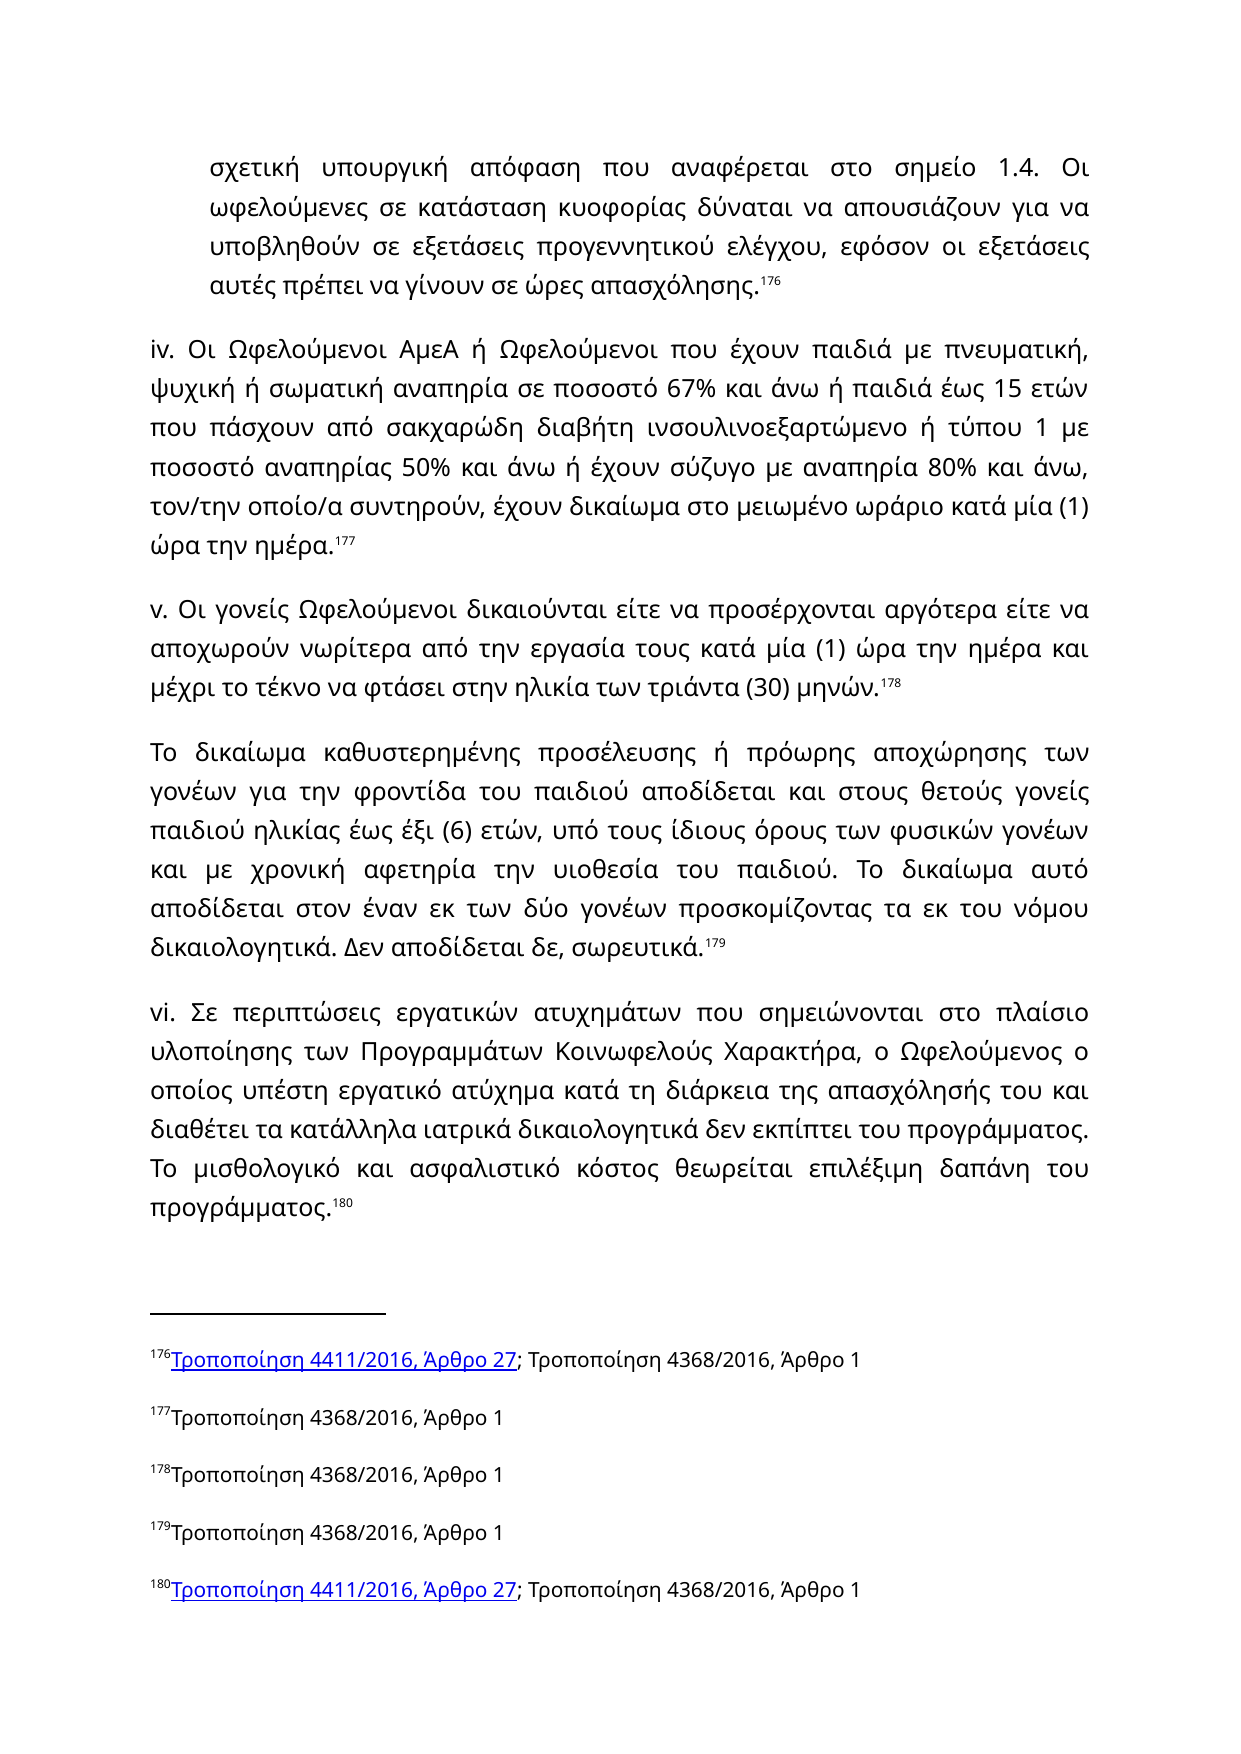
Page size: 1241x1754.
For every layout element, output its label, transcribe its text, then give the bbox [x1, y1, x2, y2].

text v. Οι γονείς Ωφελούμενοι δικαιούνται είτε να προσέρχονται αργότερα είτε να αποχωρούν νωρίτερα από την εργασία τους κατά μία (1) ώρα την ημέρα και μέχρι το τέκνο να φτάσει στην ηλικία των τριάντα (30) μηνών. [150, 592, 1090, 704]
text vi. Σε περιπτώσεις εργατικών ατυχημάτων που σημειώνονται στο πλαίσιο υλοποίησης των Προγραμμάτων Κοινωφελούς Χαρακτήρα, ο Ωφελούμενος ο οποίος υπέστη εργατικό ατύχημα κατά τη διάρκεια της απασχόλησής του και διαθέτει τα κατάλληλα ιατρικά δικαιολογητικά δεν εκπίπτει του προγράμματος. Το μισθολογικό και ασφαλιστικό κόστος θεωρείται επιλέξιμη δαπάνη του προγράμματος. [150, 994, 1090, 1224]
list σχετική υπουργική απόφαση που αναφέρεται στο σημείο 1.4. Oι ωφελούμενες σε κατάσταση κυοφορίας δύναται να απουσιάζουν για να υποβληθούν σε εξετάσεις προγεννητικού ελέγχου, εφόσον οι εξετάσεις αυτές πρέπει να γίνουν σε ώρες απασχόλησης. [150, 150, 1090, 302]
text Τροποποίηση 4368/2016, Άρθρο 1 [150, 1518, 1090, 1546]
text Τροποποίηση 4411/2016, Άρθρο 27; Τροποποίηση 4368/2016, Άρθρο 1 [150, 1576, 1090, 1604]
text Τροποποίηση 4411/2016, Άρθρο 27; Τροποποίηση 4368/2016, Άρθρο 1 [150, 1345, 1090, 1373]
text iv. Οι Ωφελούμενοι ΑμεΑ ή Ωφελούμενοι που έχουν παιδιά με πνευματική, ψυχική ή σωματική αναπηρία σε ποσοστό 67% και άνω ή παιδιά έως 15 ετών που πάσχουν από σακχαρώδη διαβήτη ινσουλινοεξαρτώμενο ή τύπου 1 με ποσοστό αναπηρίας 50% και άνω ή έχουν σύζυγο με αναπηρία 80% και άνω, τον/την οποίο/α συντηρούν, έχουν δικαίωμα στο μειωμένο ωράριο κατά μία (1) ώρα την ημέρα. [150, 332, 1090, 562]
text Το δικαίωμα καθυστερημένης προσέλευσης ή πρόωρης αποχώρησης των γονέων για την φροντίδα του παιδιού αποδίδεται και στους θετούς γονείς παιδιού ηλικίας έως έξι (6) ετών, υπό τους ίδιους όρους των φυσικών γονέων και με χρονική αφετηρία την υιοθεσία του παιδιού. Το δικαίωμα αυτό αποδίδεται στον έναν εκ των δύο γονέων προσκομίζοντας τα εκ του νόμου δικαιολογητικά. Δεν αποδίδεται δε, σωρευτικά. [150, 734, 1090, 964]
text Τροποποίηση 4368/2016, Άρθρο 1 [150, 1460, 1090, 1489]
text Τροποποίηση 4368/2016, Άρθρο 1 [150, 1403, 1090, 1431]
